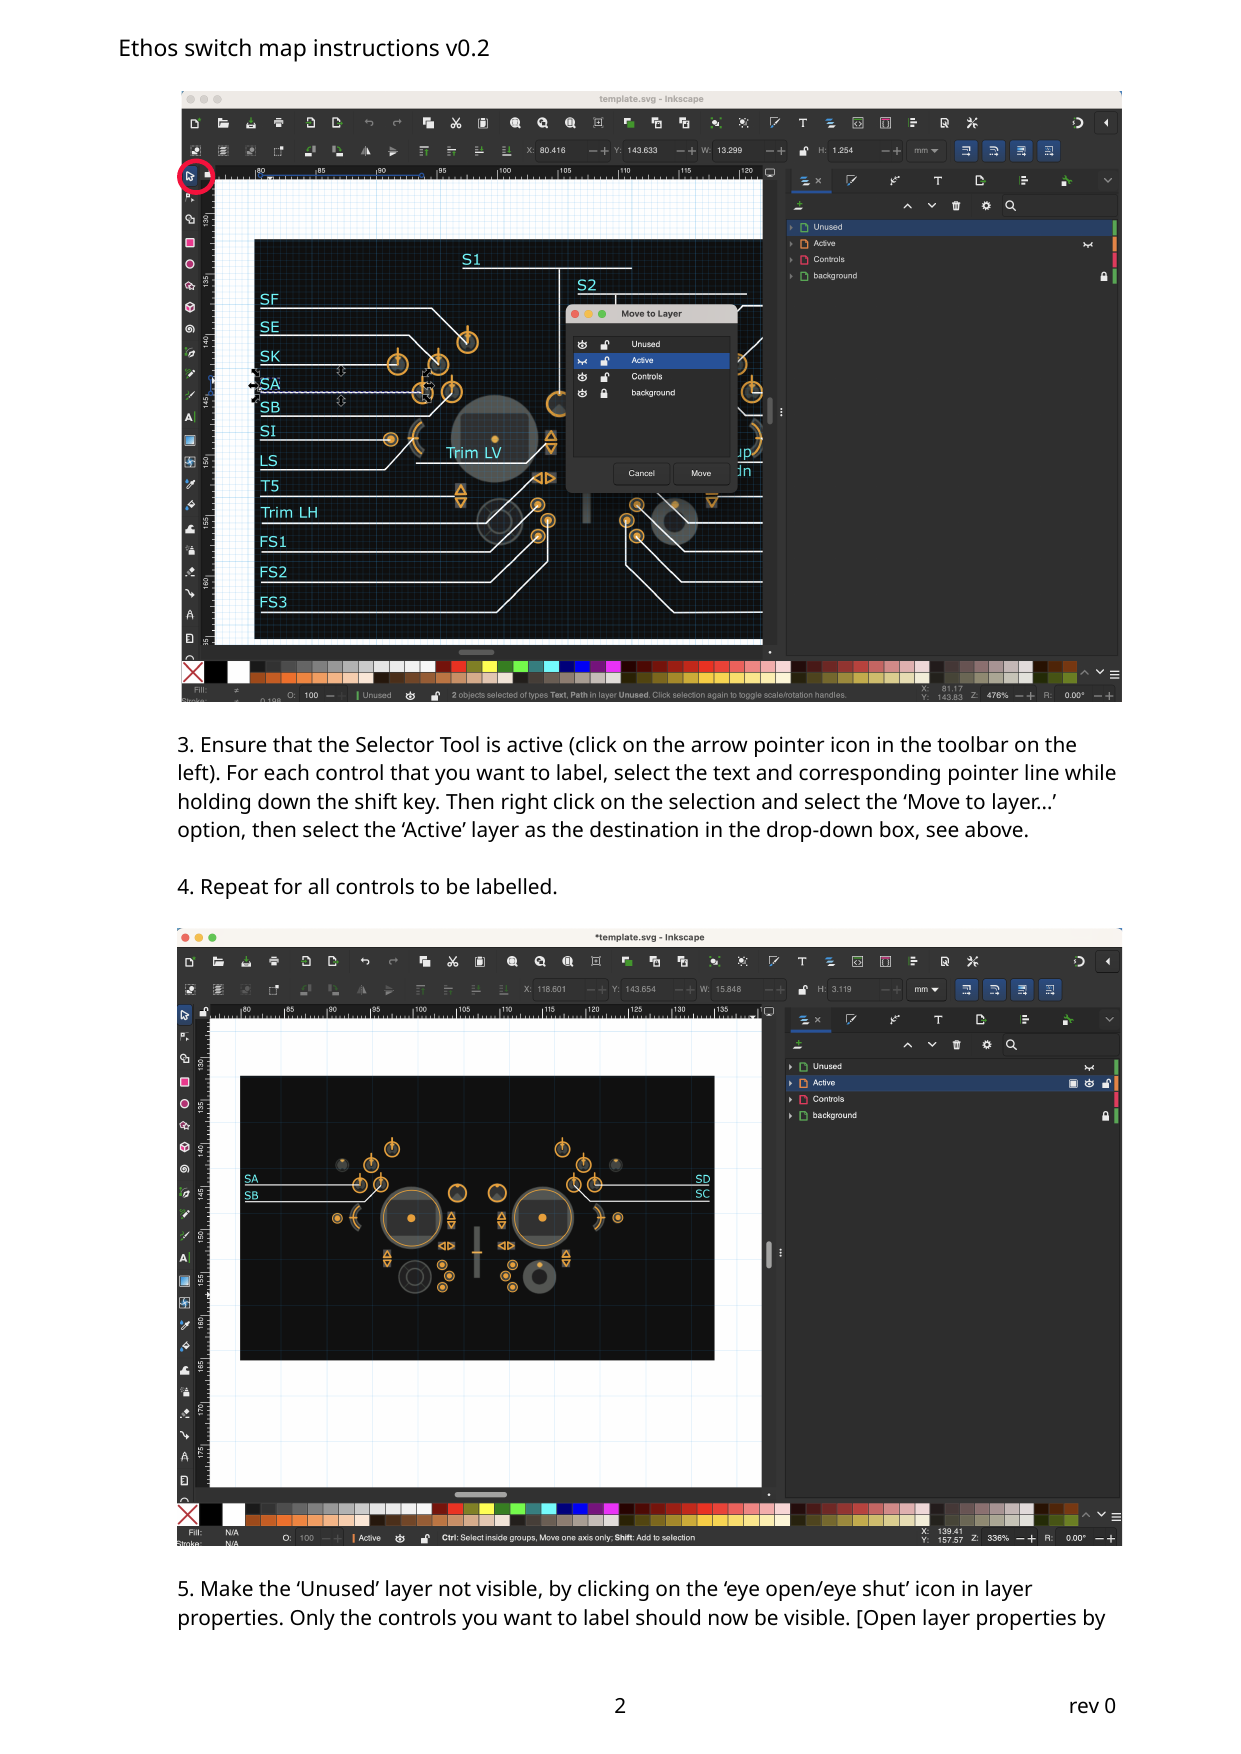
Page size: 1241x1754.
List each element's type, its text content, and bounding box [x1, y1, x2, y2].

picture [177, 928, 1123, 1546]
text 3. Ensure that the Selector Tool is active (click on the arrow pointer icon in the toolbar on the left). For each control that you want to label, select the text and corresponding pointer line while holding down the shift key. Then right click on the selection and select the ‘Move to layer…’ option, then select the ‘Active’ layer as the destination in the drop-down box, see above. [177, 730, 1122, 844]
text 4. Repeat for all controls to be labelled. [177, 872, 1122, 901]
text 5. Make the ‘Unused’ layer not visible, by clicking on the ‘eye open/eye shut’ icon in layer properties. Only the controls you want to label should now be visible. [Open layer properties by [177, 1574, 1122, 1631]
